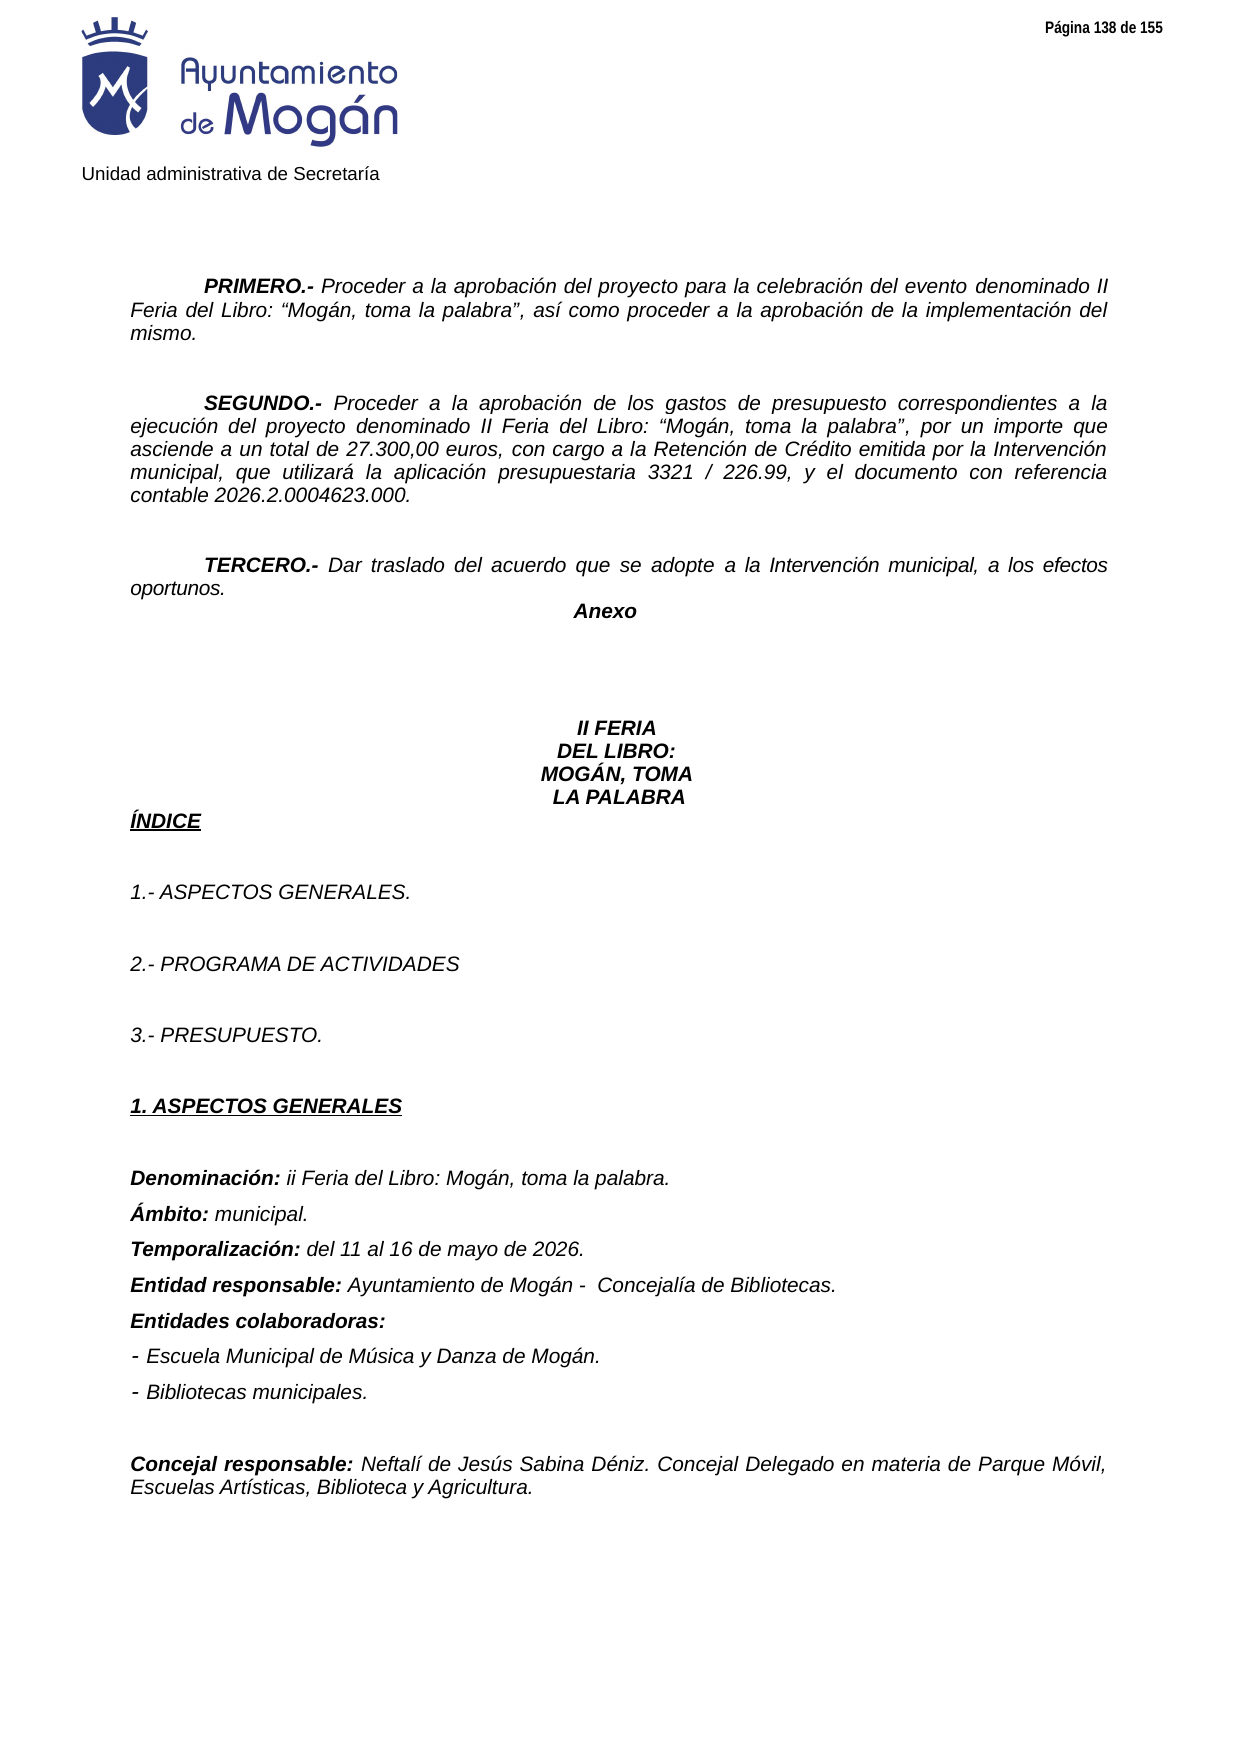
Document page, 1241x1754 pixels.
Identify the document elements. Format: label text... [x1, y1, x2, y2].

text Temporalización: del 11 al 16 de mayo de 2026. [130, 1238, 1110, 1261]
text Entidad responsable: Ayuntamiento de Mogán - Concejalía de Bibliotecas. [130, 1274, 1110, 1297]
text 2.- PROGRAMA DE ACTIVIDADES [130, 952, 1110, 975]
text LA PALABRA [130, 786, 1110, 809]
text DEL LIBRO: [130, 739, 1110, 763]
text 1.- ASPECTOS GENERALES. [130, 881, 1110, 904]
list Bibliotecas municipales. [130, 1381, 1110, 1404]
list Escuela Municipal de Música y Danza de Mogán. [130, 1345, 1110, 1368]
text 3.- PRESUPUESTO. [130, 1023, 1110, 1047]
text PRIMERO.- Proceder a la aprobación del proyecto para la celebración del evento denominado II Feria del Libro: “Mogán, toma la palabra”, así como proceder a la aprobación de la implementación del mismo. [130, 275, 1110, 344]
text 1. ASPECTOS GENERALES [130, 1095, 1110, 1118]
text II FERIA [130, 716, 1110, 739]
text Entidades colaboradoras: [130, 1309, 1110, 1333]
text Ámbito: municipal. [130, 1202, 1110, 1225]
text ÍNDICE [130, 809, 1110, 832]
text SEGUNDO.- Proceder a la aprobación de los gastos de presupuesto correspondientes a la ejecución del proyecto denominado II Feria del Libro: “Mogán, toma la palabra”, por un importe que asciende a un total de 27.300,00 euros, con cargo a la Retención de Crédito emitida por la Intervención municipal, que utilizará la aplicación presupuestaria 3321 / 226.99, y el documento con referencia contable 2026.2.0004623.000. [130, 391, 1110, 507]
text Concejal responsable: Neftalí de Jesús Sabina Déniz. Concejal Delegado en materia de Parque Móvil, Escuelas Artísticas, Biblioteca y Agricultura. [130, 1452, 1110, 1499]
picture [81, 17, 398, 153]
text Anexo [130, 600, 1110, 623]
text Denominación: ii Feria del Libro: Mogán, toma la palabra. [130, 1166, 1110, 1190]
text MOGÁN, TOMA [130, 763, 1110, 786]
text TERCERO.- Dar traslado del acuerdo que se adopte a la Intervención municipal, a los efectos oportunos. [130, 554, 1110, 600]
